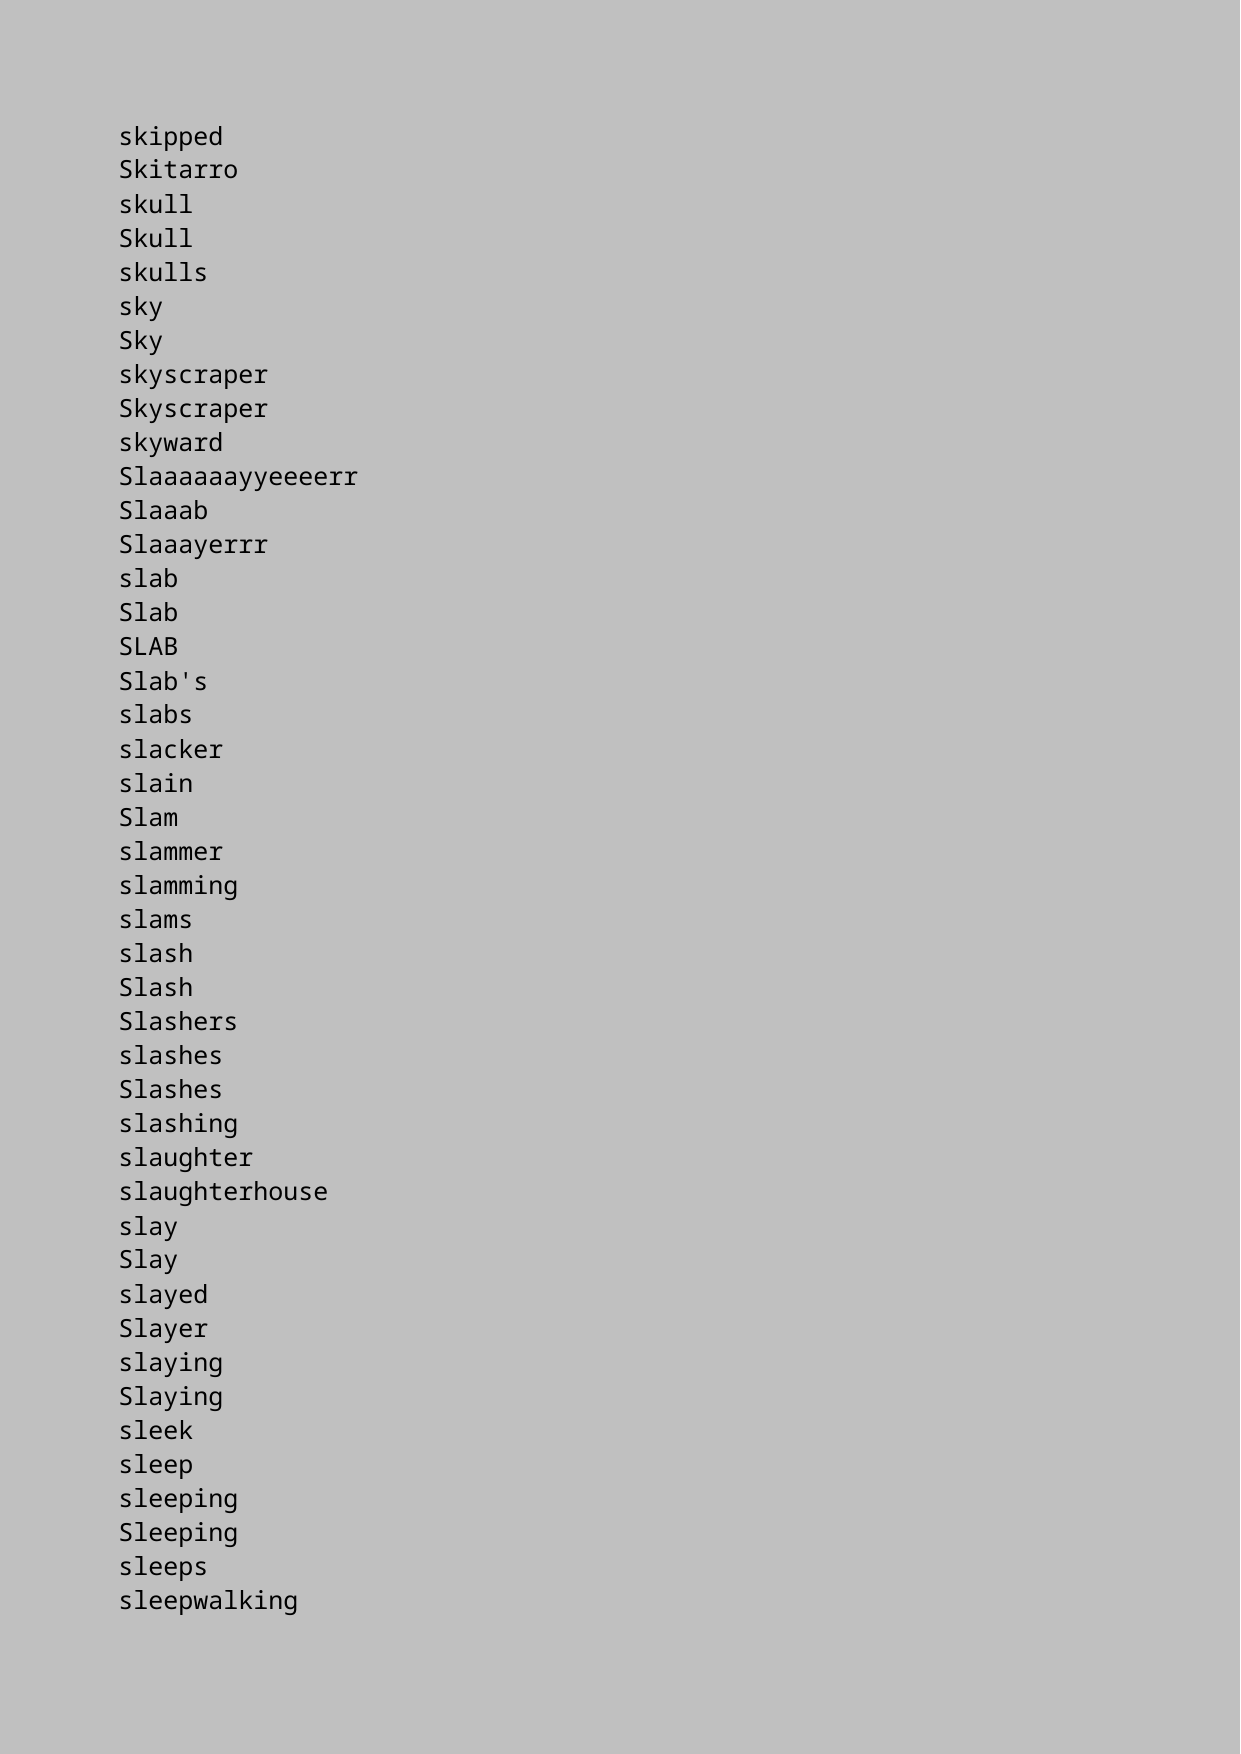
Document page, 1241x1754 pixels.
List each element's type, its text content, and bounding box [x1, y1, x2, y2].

text sleepwalking [118, 1583, 1122, 1617]
text Slashers [118, 1004, 1122, 1038]
text Slashes [118, 1072, 1122, 1106]
text slay [118, 1208, 1122, 1242]
text Sleeping [118, 1515, 1122, 1549]
text Skyscraper [118, 391, 1122, 425]
text Slab [118, 595, 1122, 629]
text Slaaab [118, 493, 1122, 527]
text Sky [118, 322, 1122, 357]
text sleek [118, 1412, 1122, 1447]
text skull [118, 186, 1122, 220]
text Slaaaaaayyeeeerr [118, 459, 1122, 493]
text sleeping [118, 1481, 1122, 1515]
text sky [118, 288, 1122, 322]
text sleeps [118, 1549, 1122, 1583]
text slashing [118, 1106, 1122, 1140]
text Slab's [118, 663, 1122, 697]
text Slay [118, 1242, 1122, 1276]
text skulls [118, 254, 1122, 288]
text slain [118, 765, 1122, 799]
text Slaaayerrr [118, 527, 1122, 561]
text skyward [118, 425, 1122, 459]
text Slam [118, 799, 1122, 833]
text slayed [118, 1276, 1122, 1310]
text Slaying [118, 1378, 1122, 1412]
text Skull [118, 220, 1122, 254]
text slammer [118, 833, 1122, 867]
text Skitarro [118, 152, 1122, 186]
text slash [118, 936, 1122, 970]
text sleep [118, 1447, 1122, 1481]
text Slayer [118, 1310, 1122, 1344]
text slaughterhouse [118, 1174, 1122, 1208]
text slacker [118, 731, 1122, 765]
text skipped [118, 118, 1122, 152]
text slab [118, 561, 1122, 595]
text slams [118, 902, 1122, 936]
text slabs [118, 697, 1122, 731]
text skyscraper [118, 357, 1122, 391]
text slaying [118, 1344, 1122, 1378]
text Slash [118, 970, 1122, 1004]
text slashes [118, 1038, 1122, 1072]
text slaughter [118, 1140, 1122, 1174]
text SLAB [118, 629, 1122, 663]
text slamming [118, 867, 1122, 902]
